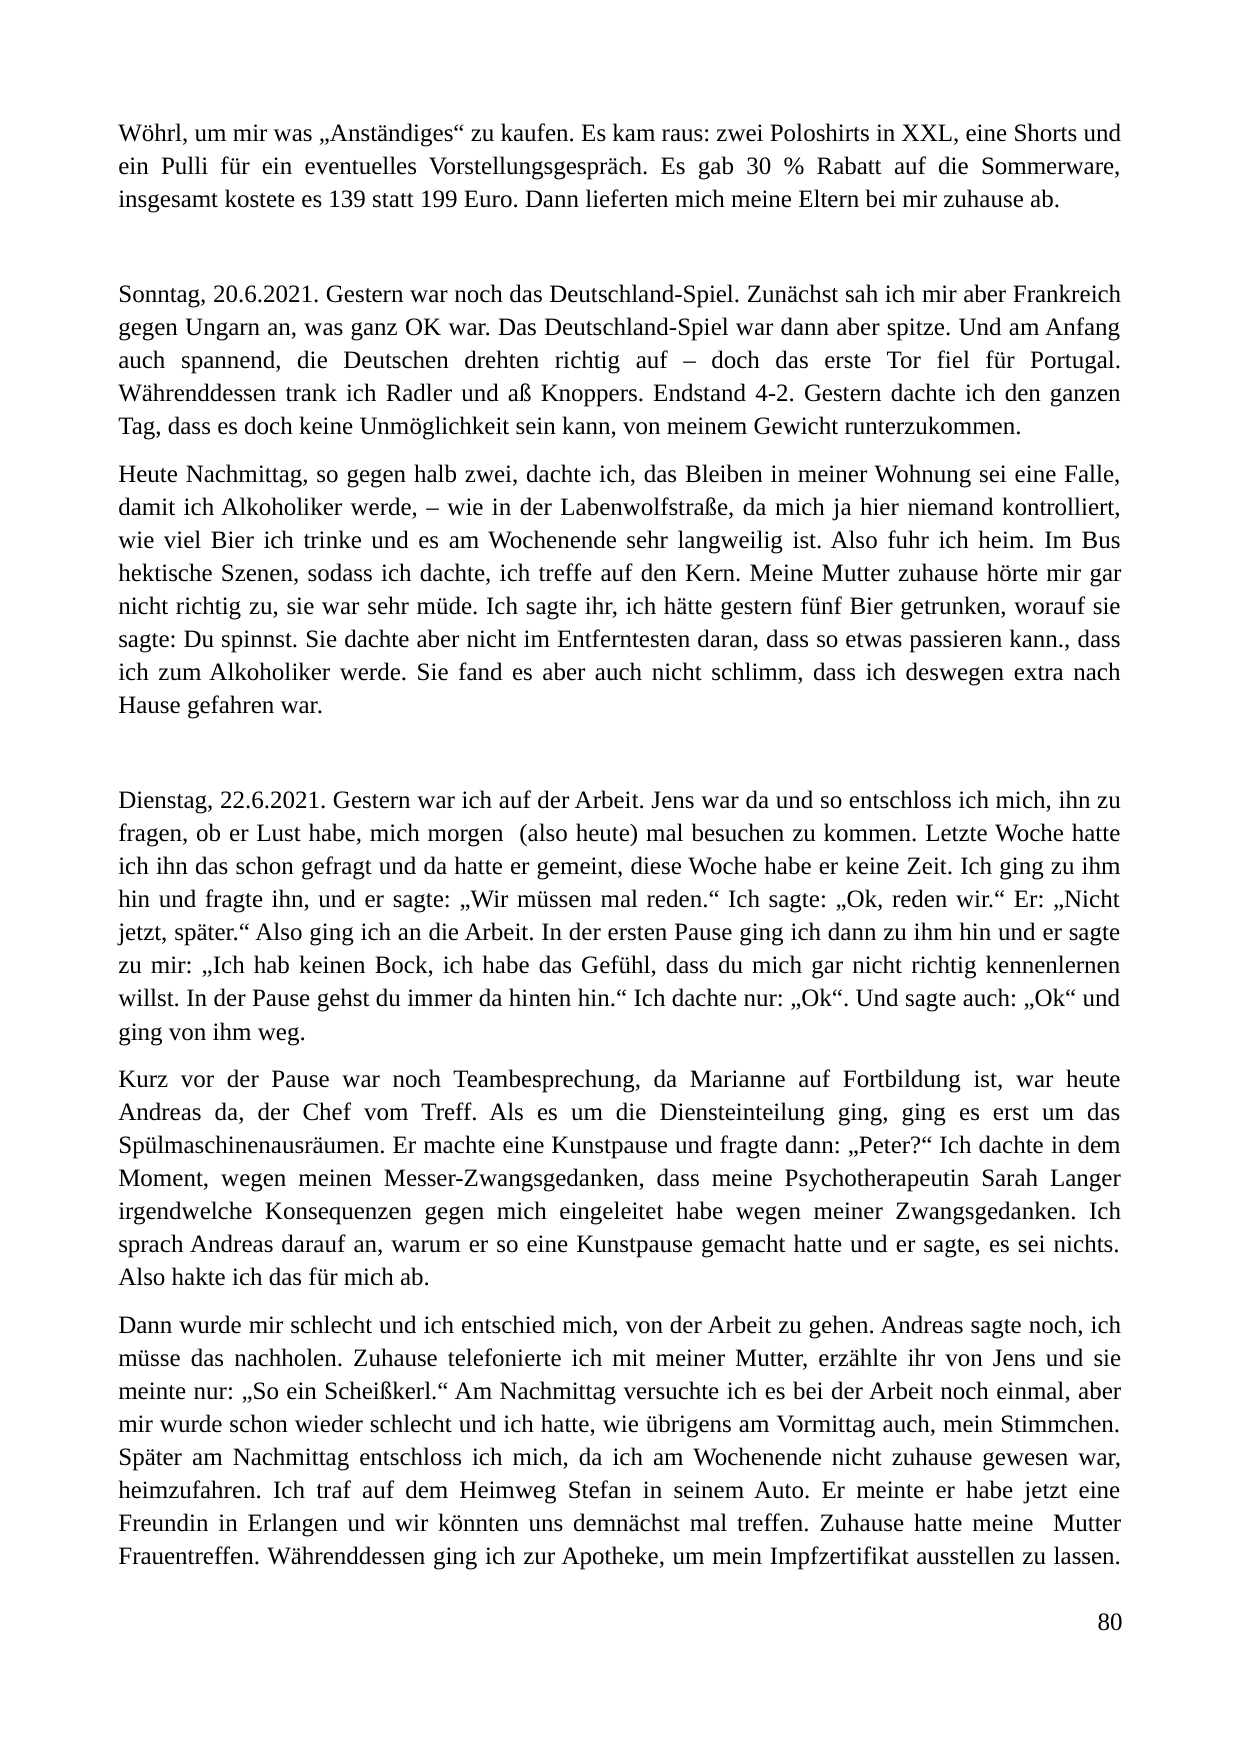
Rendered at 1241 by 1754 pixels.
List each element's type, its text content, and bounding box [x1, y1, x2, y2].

text Wöhrl, um mir was „Anständiges“ zu kaufen. Es kam raus: zwei Poloshirts in XXL, eine Shorts und ein Pulli für ein eventuelles Vorstellungsgespräch. Es gab 30 % Rabatt auf die Sommerware, insgesamt kostete es 139 statt 199 Euro. Dann lieferten mich meine Eltern bei mir zuhause ab. [118, 118, 1122, 213]
text Dann wurde mir schlecht und ich entschied mich, von der Arbeit zu gehen. Andreas sagte noch, ich müsse das nachholen. Zuhause telefonierte ich mit meiner Mutter, erzählte ihr von Jens und sie meinte nur: „So ein Scheißkerl.“ Am Nachmittag versuchte ich es bei der Arbeit noch einmal, aber mir wurde schon wieder schlecht und ich hatte, wie übrigens am Vormittag auch, mein Stimmchen. Später am Nachmittag entschloss ich mich, da ich am Wochenende nicht zuhause gewesen war, heimzufahren. Ich traf auf dem Heimweg Stefan in seinem Auto. Er meinte er habe jetzt eine Freundin in Erlangen und wir könnten uns demnächst mal treffen. Zuhause hatte meine Mutter Frauentreffen. Währenddessen ging ich zur Apotheke, um mein Impfzertifikat ausstellen zu lassen. [118, 1310, 1122, 1570]
text Kurz vor der Pause war noch Teambesprechung, da Marianne auf Fortbildung ist, war heute Andreas da, der Chef vom Treff. Als es um die Diensteinteilung ging, ging es erst um das Spülmaschinenausräumen. Er machte eine Kunstpause und fragte dann: „Peter?“ Ich dachte in dem Moment, wegen meinen Messer-Zwangsgedanken, dass meine Psychotherapeutin Sarah Langer irgendwelche Konsequenzen gegen mich eingeleitet habe wegen meiner Zwangsgedanken. Ich sprach Andreas darauf an, warum er so eine Kunstpause gemacht hatte und er sagte, es sei nichts. Also hakte ich das für mich ab. [118, 1064, 1122, 1291]
text Dienstag, 22.6.2021. Gestern war ich auf der Arbeit. Jens war da und so entschloss ich mich, ihn zu fragen, ob er Lust habe, mich morgen (also heute) mal besuchen zu kommen. Letzte Woche hatte ich ihn das schon gefragt und da hatte er gemeint, diese Woche habe er keine Zeit. Ich ging zu ihm hin und fragte ihn, und er sagte: „Wir müssen mal reden.“ Ich sagte: „Ok, reden wir.“ Er: „Nicht jetzt, später.“ Also ging ich an die Arbeit. In der ersten Pause ging ich dann zu ihm hin und er sagte zu mir: „Ich hab keinen Bock, ich habe das Gefühl, dass du mich gar nicht richtig kennenlernen willst. In der Pause gehst du immer da hinten hin.“ Ich dachte nur: „Ok“. Und sagte auch: „Ok“ und ging von ihm weg. [118, 785, 1122, 1045]
text Heute Nachmittag, so gegen halb zwei, dachte ich, das Bleiben in meiner Wohnung sei eine Falle, damit ich Alkoholiker werde, – wie in der Labenwolfstraße, da mich ja hier niemand kontrolliert, wie viel Bier ich trinke und es am Wochenende sehr langweilig ist. Also fuhr ich heim. Im Bus hektische Szenen, sodass ich dachte, ich treffe auf den Kern. Meine Mutter zuhause hörte mir gar nicht richtig zu, sie war sehr müde. Ich sagte ihr, ich hätte gestern fünf Bier getrunken, worauf sie sagte: Du spinnst. Sie dachte aber nicht im Entferntesten daran, dass so etwas passieren kann., dass ich zum Alkoholiker werde. Sie fand es aber auch nicht schlimm, dass ich deswegen extra nach Hause gefahren war. [118, 459, 1122, 719]
text Sonntag, 20.6.2021. Gestern war noch das Deutschland-Spiel. Zunächst sah ich mir aber Frankreich gegen Ungarn an, was ganz OK war. Das Deutschland-Spiel war dann aber spitze. Und am Anfang auch spannend, die Deutschen drehten richtig auf – doch das erste Tor fiel für Portugal. Währenddessen trank ich Radler und aß Knoppers. Endstand 4-2. Gestern dachte ich den ganzen Tag, dass es doch keine Unmöglichkeit sein kann, von meinem Gewicht runterzukommen. [118, 279, 1122, 440]
